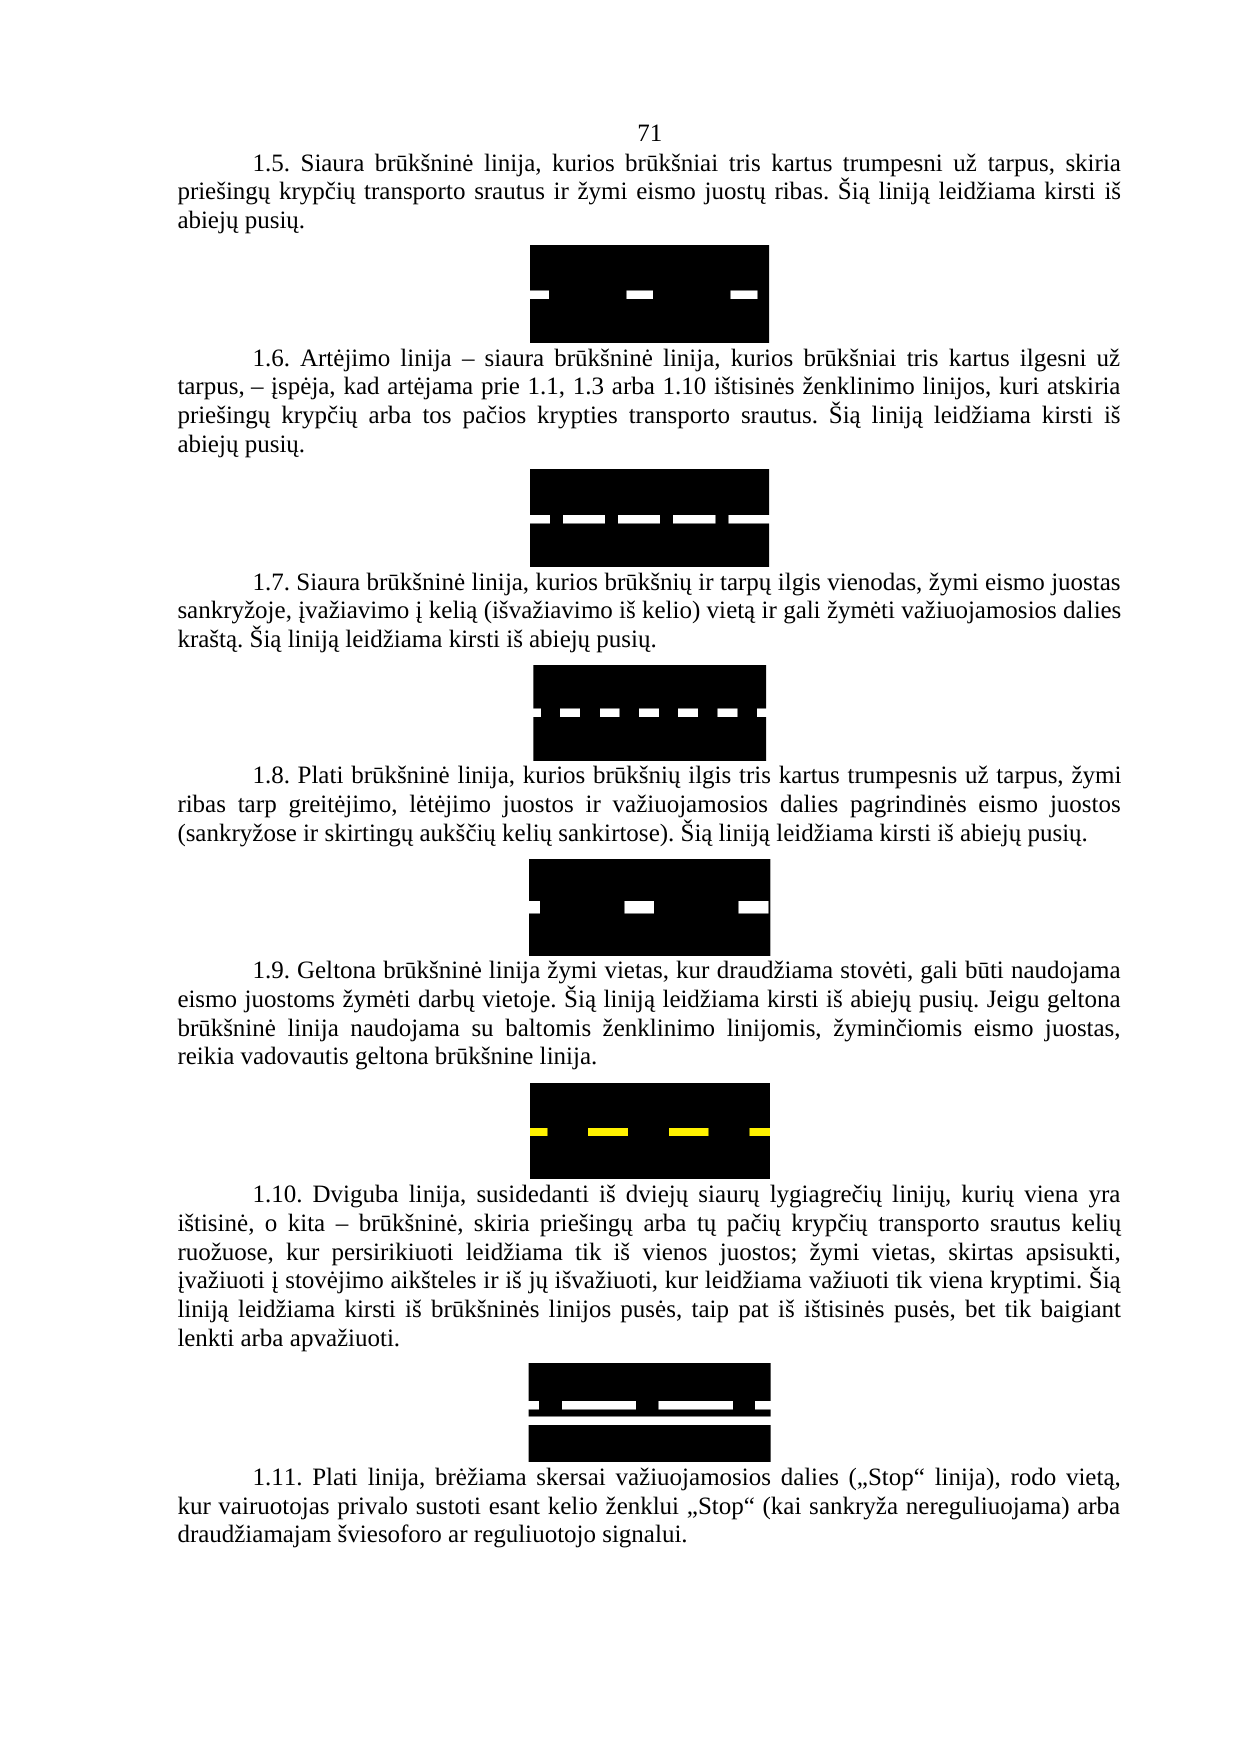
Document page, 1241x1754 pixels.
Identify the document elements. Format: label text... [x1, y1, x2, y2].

text 1.5. Siaura brūkšninė linija, kurios brūkšniai tris kartus trumpesni už tarpus, skiria priešingų krypčių transporto srautus ir žymi eismo juostų ribas. Šią liniją leidžiama kirsti iš abiejų pusių. [177, 148, 1122, 234]
text 1.8. Plati brūkšninė linija, kurios brūkšnių ilgis tris kartus trumpesnis už tarpus, žymi ribas tarp greitėjimo, lėtėjimo juostos ir važiuojamosios dalies pagrindinės eismo juostos (sankryžose ir skirtingų aukščių kelių sankirtose). Šią liniją leidžiama kirsti iš abiejų pusių. [177, 760, 1122, 846]
text 1.9. Geltona brūkšninė linija žymi vietas, kur draudžiama stovėti, gali būti naudojama eismo juostoms žymėti darbų vietoje. Šią liniją leidžiama kirsti iš abiejų pusių. Jeigu geltona brūkšninė linija naudojama su baltomis ženklinimo linijomis, žyminčiomis eismo juostas, reikia vadovautis geltona brūkšnine linija. [177, 955, 1122, 1070]
text 1.10. Dviguba linija, susidedanti iš dviejų siaurų lygiagrečių linijų, kurių viena yra ištisinė, o kita – brūkšninė, skiria priešingų arba tų pačių krypčių transporto srautus kelių ruožuose, kur persirikiuoti leidžiama tik iš vienos juostos; žymi vietas, skirtas apsisukti, įvažiuoti į stovėjimo aikšteles ir iš jų išvažiuoti, kur leidžiama važiuoti tik viena kryptimi. Šią liniją leidžiama kirsti iš brūkšninės linijos pusės, taip pat iš ištisinės pusės, bet tik baigiant lenkti arba apvažiuoti. [177, 1179, 1122, 1352]
text 1.7. Siaura brūkšninė linija, kurios brūkšnių ir tarpų ilgis vienodas, žymi eismo juostas sankryžoje, įvažiavimo į kelią (išvažiavimo iš kelio) vietą ir gali žymėti važiuojamosios dalies kraštą. Šią liniją leidžiama kirsti iš abiejų pusių. [177, 567, 1122, 653]
text 1.11. Plati linija, brėžiama skersai važiuojamosios dalies („Stop“ linija), rodo vietą, kur vairuotojas privalo sustoti esant kelio ženklui „Stop“ (kai sankryža nereguliuojama) arba draudžiamajam šviesoforo ar reguliuotojo signalui. [177, 1462, 1122, 1548]
text 1.6. Artėjimo linija – siaura brūkšninė linija, kurios brūkšniai tris kartus ilgesni už tarpus, – įspėja, kad artėjama prie 1.1, 1.3 arba 1.10 ištisinės ženklinimo linijos, kuri atskiria priešingų krypčių arba tos pačios krypties transporto srautus. Šią liniją leidžiama kirsti iš abiejų pusių. [177, 343, 1122, 458]
